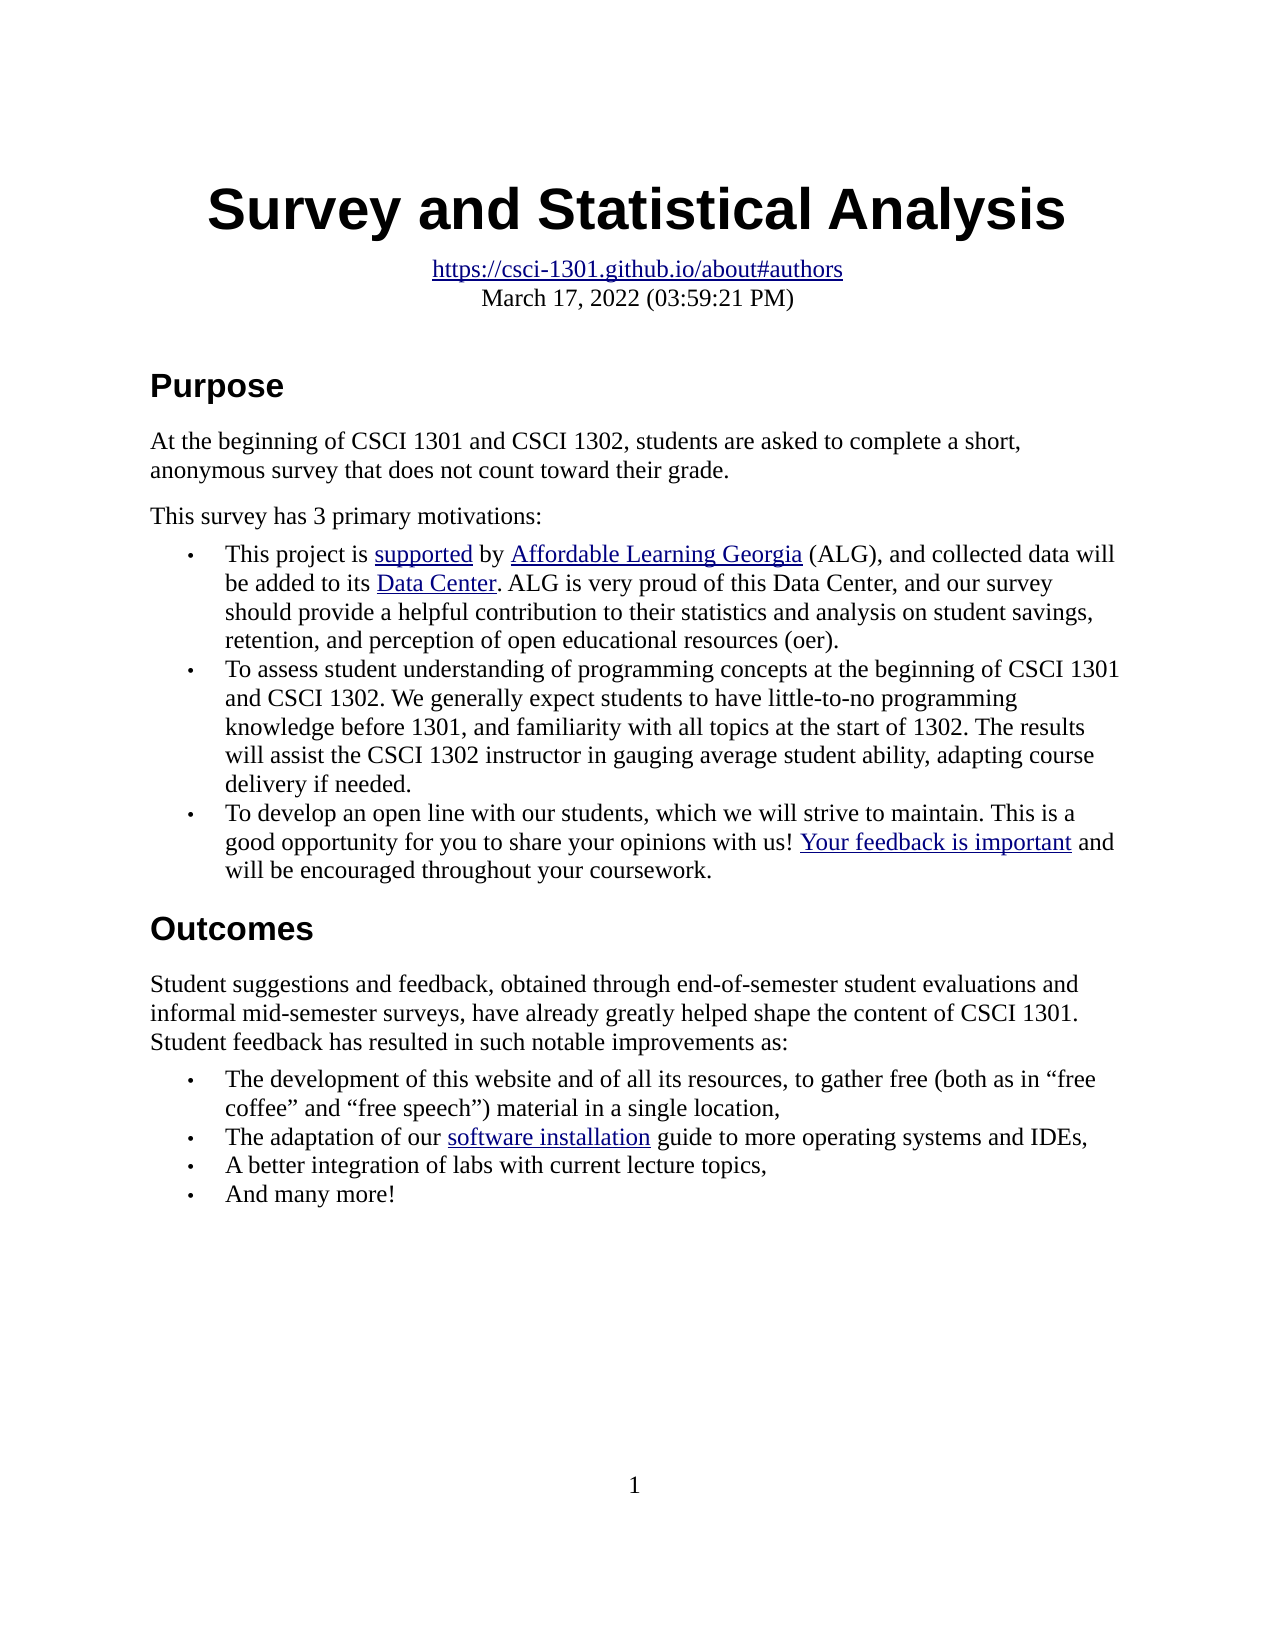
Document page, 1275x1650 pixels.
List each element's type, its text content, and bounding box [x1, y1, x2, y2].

text March 17, 2022 (03:59:21 PM) [150, 283, 1125, 312]
list The development of this website and of all its resources, to gather free (both as in “free coffee” and “free speech”) material in a single location, [187, 1064, 1125, 1122]
text At the beginning of CSCI 1301 and CSCI 1302, students are asked to complete a short, anonymous survey that does not count toward their grade. [150, 426, 1125, 483]
list And many more! [187, 1179, 1125, 1208]
text https://csci-1301.github.io/about#authors [150, 254, 1125, 283]
text This survey has 3 primary motivations: [150, 501, 1125, 530]
text Student suggestions and feedback, obtained through end-of-semester student evaluations and informal mid-semester surveys, have already greatly helped shape the content of CSCI 1301. Student feedback has resulted in such notable improvements as: [150, 969, 1125, 1055]
list A better integration of labs with current lecture topics, [187, 1151, 1125, 1179]
list This project is supported by Affordable Learning Georgia (ALG), and collected data will be added to its Data Center. ALG is very proud of this Data Center, and our survey should provide a helpful contribution to their statistics and analysis on student savings, retention, and perception of open educational resources (oer). [187, 539, 1125, 654]
subtitle Outcomes [150, 909, 1125, 948]
title Survey and Statistical Analysis [150, 175, 1125, 242]
list The adaptation of our software installation guide to more operating systems and IDEs, [187, 1122, 1125, 1151]
list To assess student understanding of programming concepts at the beginning of CSCI 1301 and CSCI 1302. We generally expect students to have little-to-no programming knowledge before 1301, and familiarity with all topics at the start of 1302. The results will assist the CSCI 1302 instructor in gauging average student ability, adapting course delivery if needed. [187, 654, 1125, 798]
subtitle Purpose [150, 366, 1125, 404]
list To develop an open line with our students, which we will strive to maintain. This is a good opportunity for you to share your opinions with us! Your feedback is important and will be encouraged throughout your coursework. [187, 798, 1125, 884]
